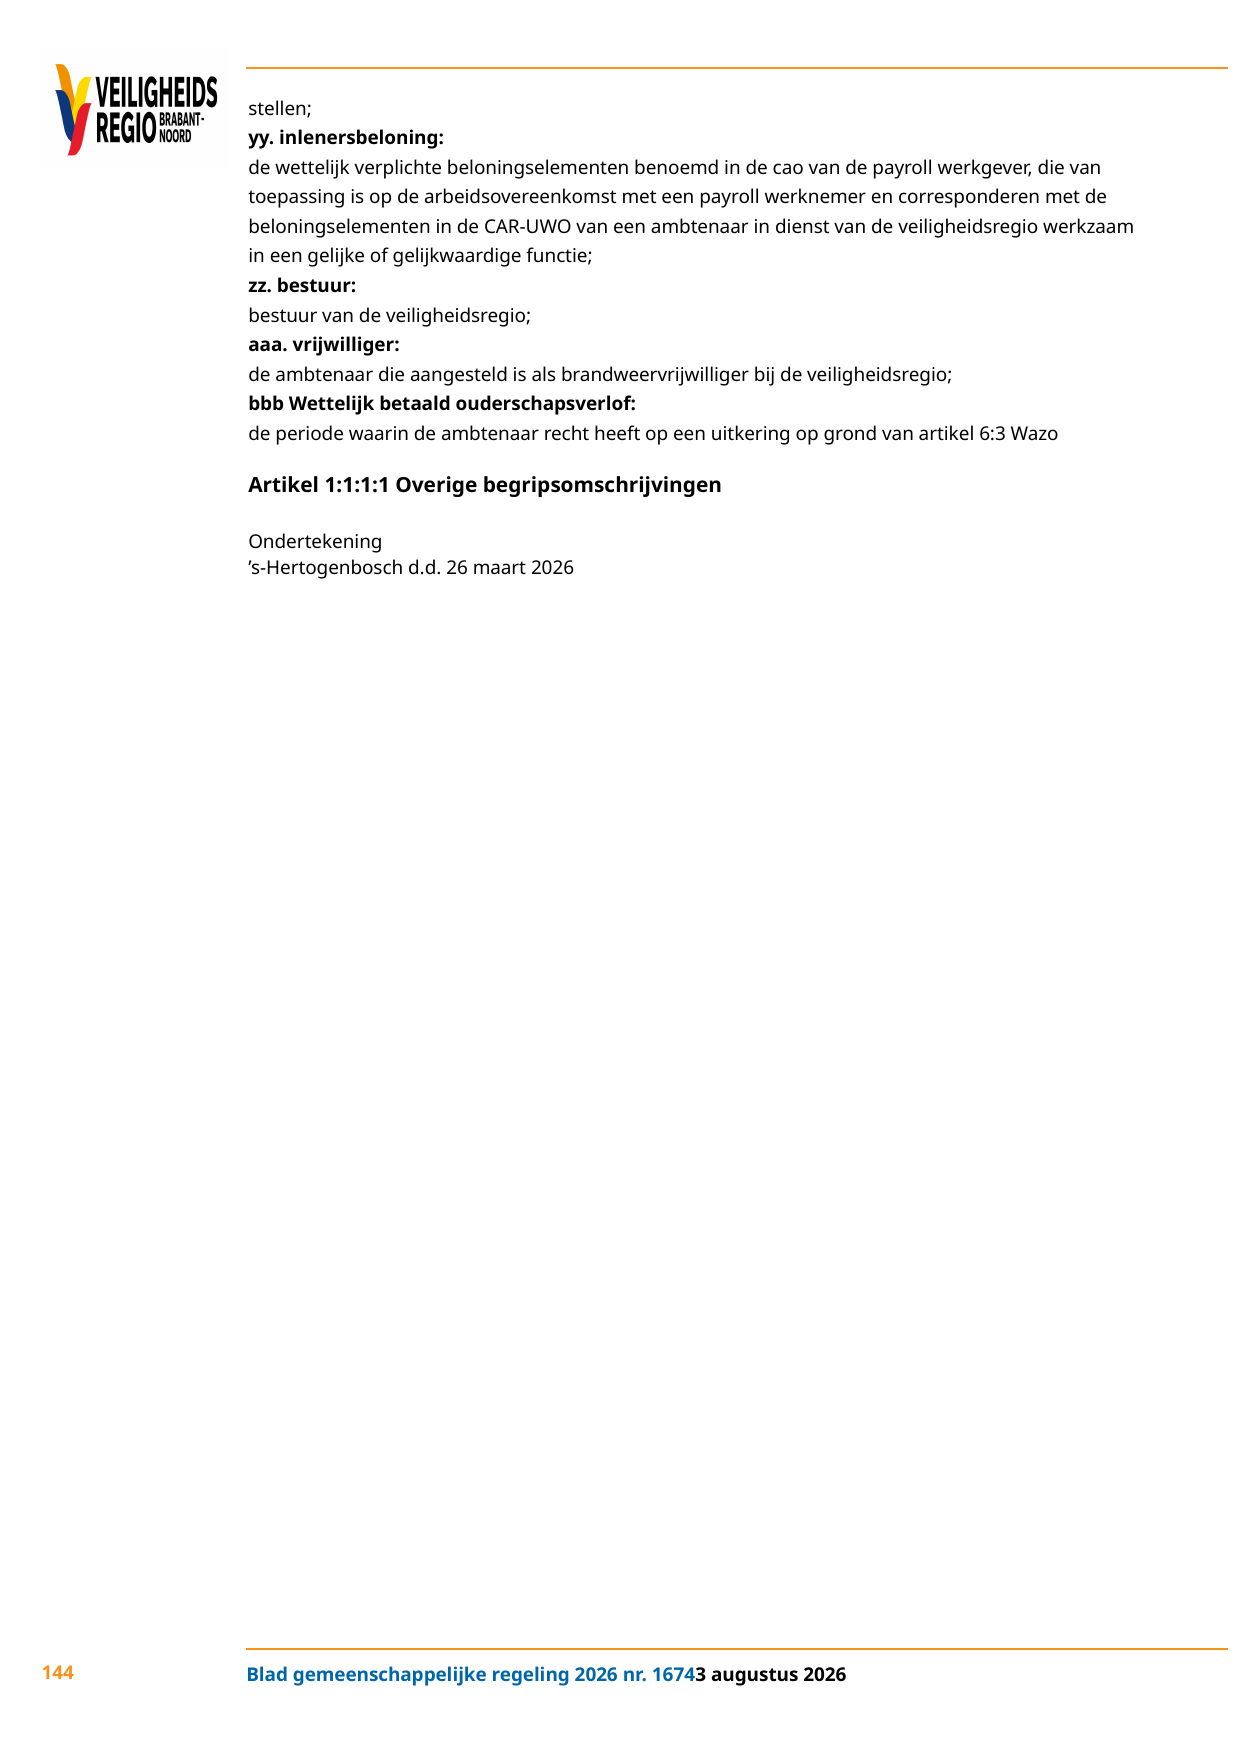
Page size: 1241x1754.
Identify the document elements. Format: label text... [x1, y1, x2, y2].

text zz. bestuur: [248, 272, 1152, 298]
text yy. inlenersbeloning: [248, 124, 1152, 150]
text de ambtenaar die aangesteld is als brandweervrijwilliger bij de veiligheidsregio; [248, 361, 1152, 387]
text ’s-Hertogenbosch d.d. 26 maart 2026 [248, 554, 1152, 580]
text de wettelijk verplichte beloningselementen benoemd in de cao van de payroll werkgever, die van toepassing is op de arbeidsovereenkomst met een payroll werknemer en corresponderen met de beloningselementen in de CAR-UWO van een ambtenaar in dienst van de veiligheidsregio werkzaam in een gelijke of gelijkwaardige functie; [248, 154, 1152, 268]
text de periode waarin de ambtenaar recht heeft op een uitkering op grond van artikel 6:3 Wazo [248, 420, 1152, 446]
text Artikel 1:1:1:1 Overige begripsomschrijvingen [248, 471, 1152, 499]
text bestuur van de veiligheidsregio; [248, 302, 1152, 328]
text stellen; [248, 95, 1152, 121]
picture [41, 47, 231, 172]
text Ondertekening [248, 529, 1152, 554]
text aaa. vrijwilliger: [248, 331, 1152, 357]
text bbb Wettelijk betaald ouderschapsverlof: [248, 391, 1152, 416]
